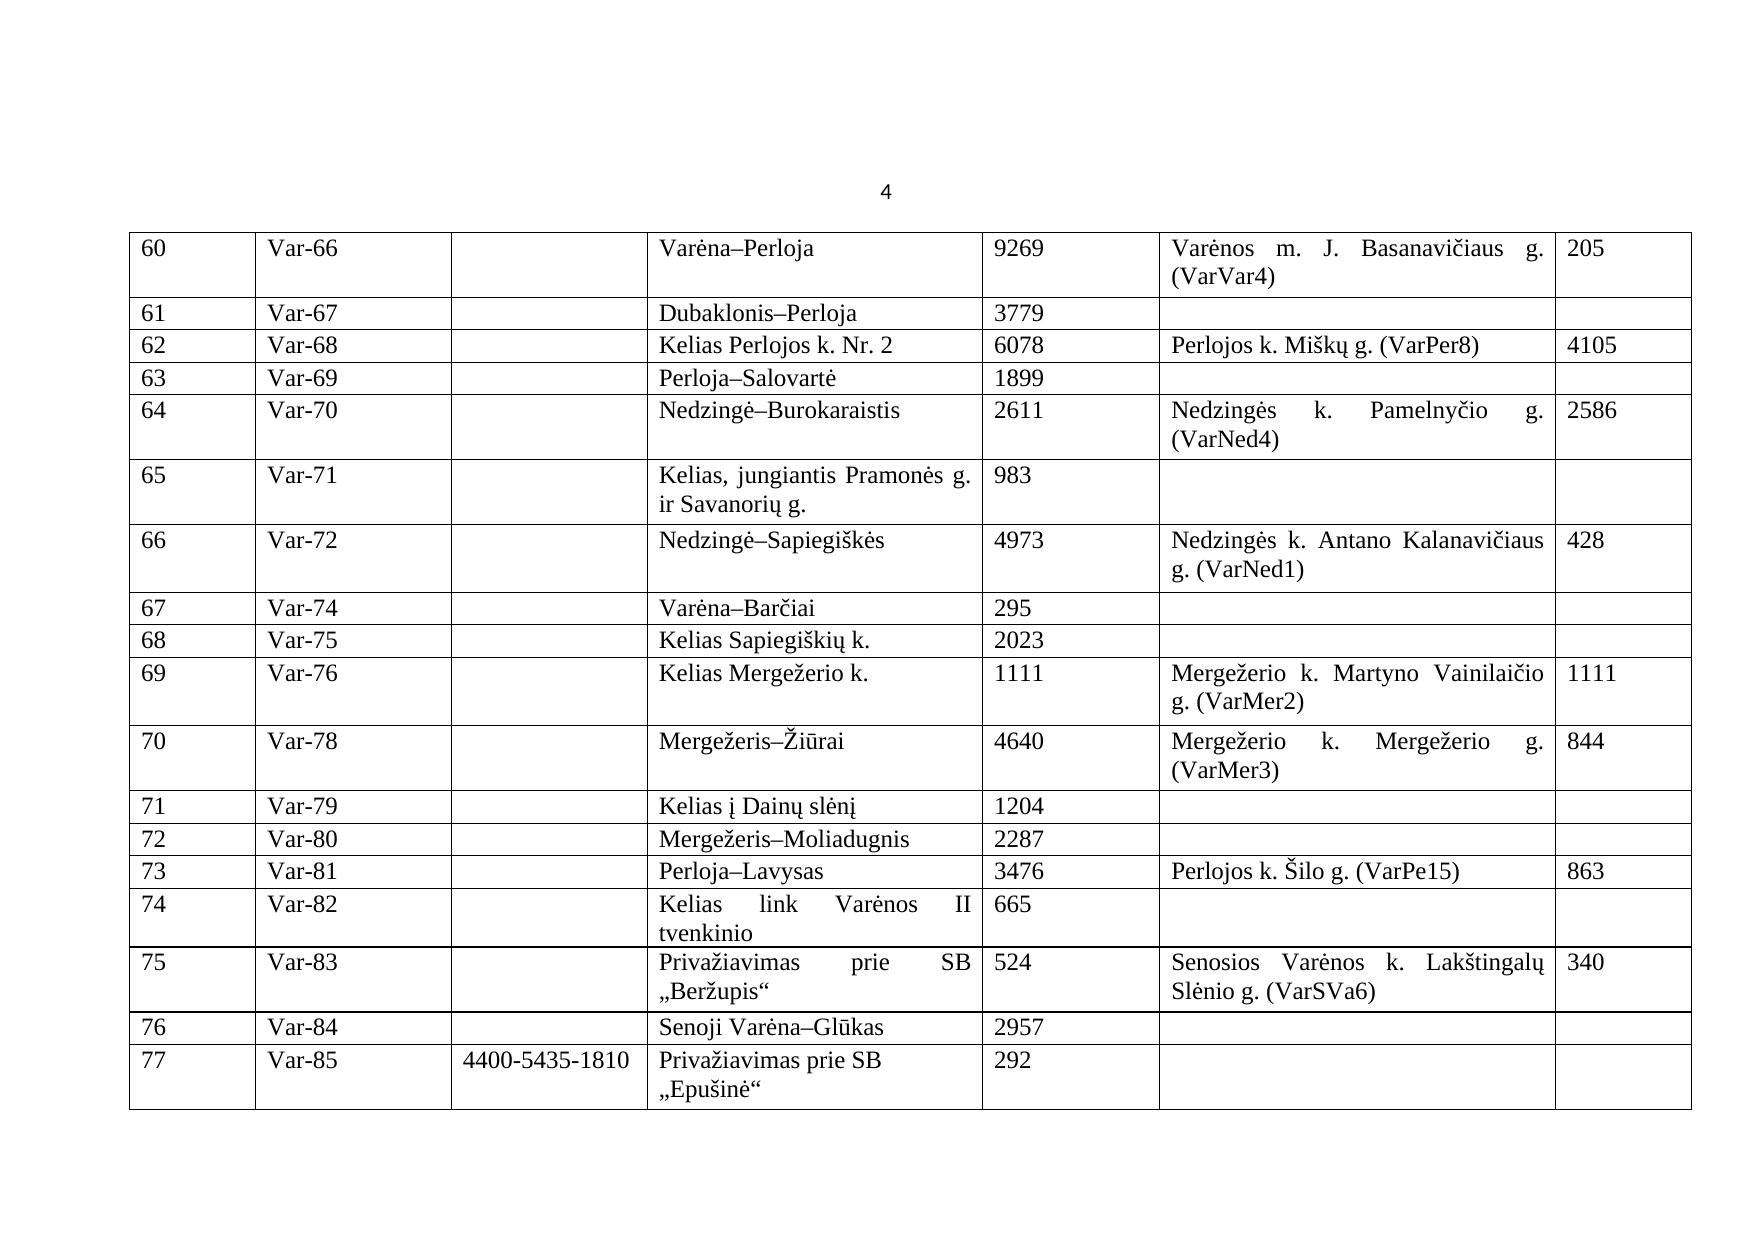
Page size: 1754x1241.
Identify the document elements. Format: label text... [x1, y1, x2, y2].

table_cell 4973 [983, 525, 1159, 592]
table_cell 4400-5435-1810 [452, 1045, 647, 1109]
table_cell Varėna–Perloja [648, 233, 982, 297]
table_cell 665 [983, 889, 1159, 946]
table_cell [1556, 1013, 1691, 1044]
table_cell 65 [130, 460, 255, 524]
table_cell 2957 [983, 1013, 1159, 1044]
table_cell [452, 889, 647, 946]
table_cell [1556, 791, 1691, 823]
table_cell Dubaklonis–Perloja [648, 298, 982, 329]
table_cell Var-84 [256, 1013, 451, 1044]
table_cell 863 [1556, 856, 1691, 888]
table_cell 71 [130, 791, 255, 823]
table_cell 1111 [983, 658, 1159, 725]
table_cell Nedzingė–Sapiegiškės [648, 525, 982, 592]
table_cell Var-67 [256, 298, 451, 329]
table_cell [1556, 593, 1691, 624]
table_cell 983 [983, 460, 1159, 524]
table_cell Var-83 [256, 948, 451, 1011]
table_cell 2023 [983, 625, 1159, 657]
table_cell 2611 [983, 395, 1159, 459]
table_cell Mergežeris–Žiūrai [648, 726, 982, 790]
table_cell [1160, 1013, 1555, 1044]
table_cell Nedzingė–Burokaraistis [648, 395, 982, 459]
table_cell 2586 [1556, 395, 1691, 459]
table_cell [452, 298, 647, 329]
table_cell Privažiavimas prie SB „Beržupis“ [648, 948, 982, 1011]
table_cell 1899 [983, 363, 1159, 394]
table_cell 1204 [983, 791, 1159, 823]
table_cell Kelias Sapiegiškių k. [648, 625, 982, 657]
table_cell Mergežeris–Moliadugnis [648, 824, 982, 855]
table_cell Var-66 [256, 233, 451, 297]
table_cell 67 [130, 593, 255, 624]
table_cell [452, 856, 647, 888]
table_cell 66 [130, 525, 255, 592]
table_cell 844 [1556, 726, 1691, 790]
table_cell Senosios Varėnos k. Lakštingalų Slėnio g. (VarSVa6) [1160, 948, 1555, 1011]
table_cell [1556, 625, 1691, 657]
table_cell Nedzingės k. Antano Kalanavičiaus g. (VarNed1) [1160, 525, 1555, 592]
table_cell Perloja–Salovartė [648, 363, 982, 394]
table_cell Varėna–Barčiai [648, 593, 982, 624]
table_cell 292 [983, 1045, 1159, 1109]
table_cell [452, 625, 647, 657]
table_cell [452, 330, 647, 362]
table_cell [452, 824, 647, 855]
table_cell Privažiavimas prie SB „Epušinė“ [648, 1045, 982, 1109]
table_cell [1160, 298, 1555, 329]
table_cell 73 [130, 856, 255, 888]
table_cell 60 [130, 233, 255, 297]
table_cell 76 [130, 1013, 255, 1044]
table_cell Var-78 [256, 726, 451, 790]
table_cell [452, 948, 647, 1011]
table_cell Kelias Mergežerio k. [648, 658, 982, 725]
table_cell Var-75 [256, 625, 451, 657]
table_cell [452, 233, 647, 297]
table_cell 68 [130, 625, 255, 657]
table_cell [1556, 363, 1691, 394]
table_cell 75 [130, 948, 255, 1011]
table_cell Varėnos m. J. Basanavičiaus g. (VarVar4) [1160, 233, 1555, 297]
table_cell Kelias link Varėnos II tvenkinio [648, 889, 982, 946]
table_cell 69 [130, 658, 255, 725]
table_cell Var-82 [256, 889, 451, 946]
table_cell 6078 [983, 330, 1159, 362]
table_cell 205 [1556, 233, 1691, 297]
table_cell Var-72 [256, 525, 451, 592]
table_cell [1556, 889, 1691, 946]
table_cell 340 [1556, 948, 1691, 1011]
table_cell Var-74 [256, 593, 451, 624]
table_cell Perloja–Lavysas [648, 856, 982, 888]
table_cell 74 [130, 889, 255, 946]
table_cell Var-71 [256, 460, 451, 524]
table_cell [452, 525, 647, 592]
table_cell [1556, 1045, 1691, 1109]
table_cell Mergežerio k. Martyno Vainilaičio g. (VarMer2) [1160, 658, 1555, 725]
table_cell Var-76 [256, 658, 451, 725]
table_cell 4105 [1556, 330, 1691, 362]
table_cell [1160, 625, 1555, 657]
table_cell Nedzingės k. Pamelnyčio g. (VarNed4) [1160, 395, 1555, 459]
table_cell 3476 [983, 856, 1159, 888]
table_cell 428 [1556, 525, 1691, 592]
table_cell 61 [130, 298, 255, 329]
table_cell [1160, 791, 1555, 823]
table_cell Perlojos k. Miškų g. (VarPer8) [1160, 330, 1555, 362]
table_cell [452, 395, 647, 459]
table_cell [452, 1013, 647, 1044]
table_cell [1160, 1045, 1555, 1109]
table_cell Var-79 [256, 791, 451, 823]
table_cell [1160, 824, 1555, 855]
table_cell Var-68 [256, 330, 451, 362]
table_cell Mergežerio k. Mergežerio g. (VarMer3) [1160, 726, 1555, 790]
table_cell 2287 [983, 824, 1159, 855]
table_cell 63 [130, 363, 255, 394]
table_cell [452, 460, 647, 524]
table_cell [452, 726, 647, 790]
table_cell Var-81 [256, 856, 451, 888]
table_cell Perlojos k. Šilo g. (VarPe15) [1160, 856, 1555, 888]
table_cell 3779 [983, 298, 1159, 329]
table_cell 77 [130, 1045, 255, 1109]
table_cell 524 [983, 948, 1159, 1011]
table_cell Var-69 [256, 363, 451, 394]
table_cell [1160, 593, 1555, 624]
table_cell Var-80 [256, 824, 451, 855]
table_cell 1111 [1556, 658, 1691, 725]
table_cell Kelias Perlojos k. Nr. 2 [648, 330, 982, 362]
table_cell Var-85 [256, 1045, 451, 1109]
table_cell [1160, 889, 1555, 946]
table_cell [452, 791, 647, 823]
table_cell [452, 658, 647, 725]
table_cell 72 [130, 824, 255, 855]
table_cell Var-70 [256, 395, 451, 459]
table_cell [1556, 824, 1691, 855]
table_cell [452, 593, 647, 624]
table_cell 64 [130, 395, 255, 459]
table_cell Kelias į Dainų slėnį [648, 791, 982, 823]
table_cell [1556, 298, 1691, 329]
table_cell 9269 [983, 233, 1159, 297]
table_cell 70 [130, 726, 255, 790]
table_cell [1160, 363, 1555, 394]
table_cell [452, 363, 647, 394]
table_cell [1160, 460, 1555, 524]
table_cell 4640 [983, 726, 1159, 790]
table_cell 62 [130, 330, 255, 362]
table_cell Kelias, jungiantis Pramonės g. ir Savanorių g. [648, 460, 982, 524]
table_cell 295 [983, 593, 1159, 624]
table_cell Senoji Varėna–Glūkas [648, 1013, 982, 1044]
table_cell [1556, 460, 1691, 524]
